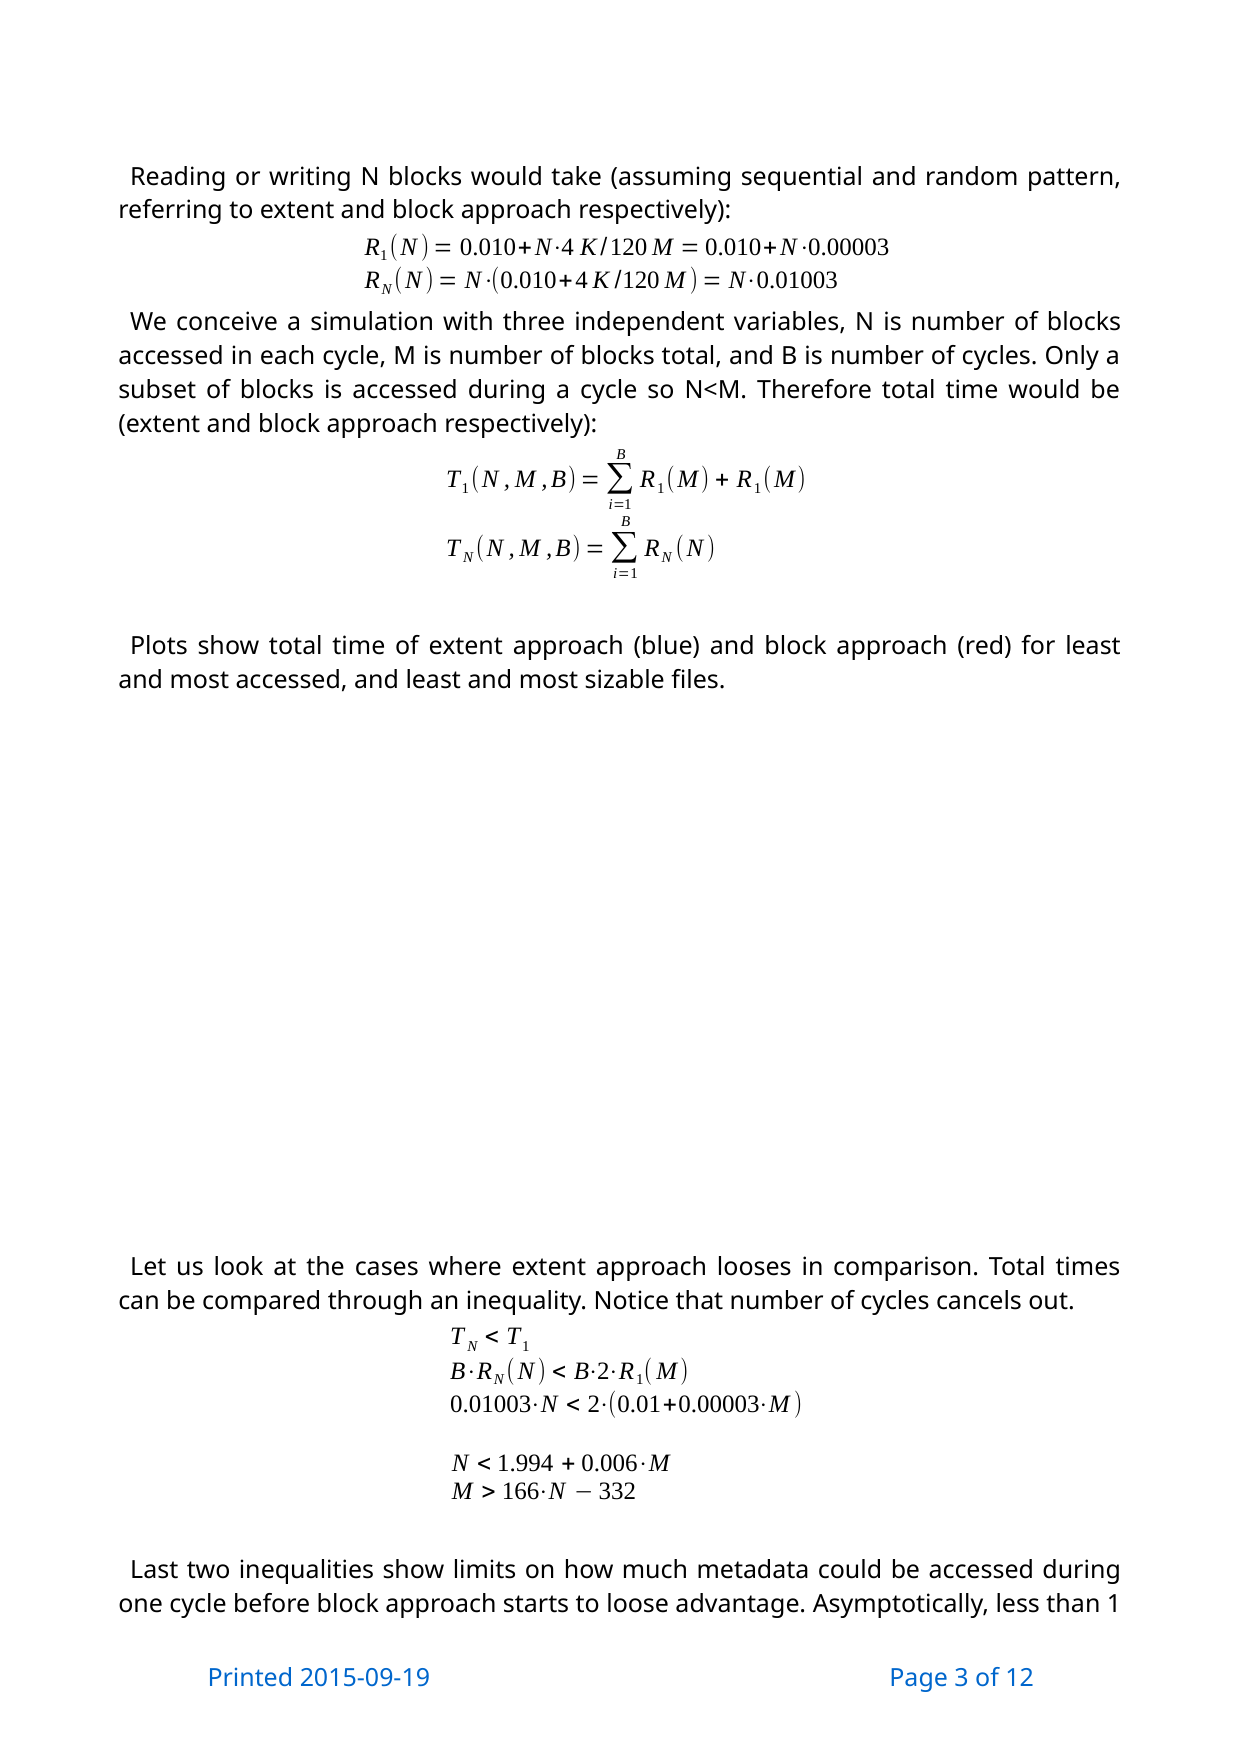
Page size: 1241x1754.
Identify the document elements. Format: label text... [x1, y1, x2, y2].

text Last two inequalities show limits on how much metadata could be accessed during one cycle before block approach starts to loose advantage. Asymptotically, less than 1 [118, 1552, 1122, 1620]
text Let us look at the cases where extent approach looses in comparison. Total times can be compared through an inequality. Notice that number of cycles cancels out. [118, 1249, 1122, 1317]
text Reading or writing N blocks would take (assuming sequential and random pattern, referring to extent and block approach respectively): [118, 158, 1122, 226]
text Plots show total time of extent approach (blue) and block approach (red) for least and most accessed, and least and most sizable files. [118, 627, 1122, 696]
text We conceive a simulation with three independent variables, N is number of blocks accessed in each cycle, M is number of blocks total, and B is number of cycles. Only a subset of blocks is accessed during a cycle so N<M. Therefore total time would be (extent and block approach respectively): [118, 303, 1122, 439]
